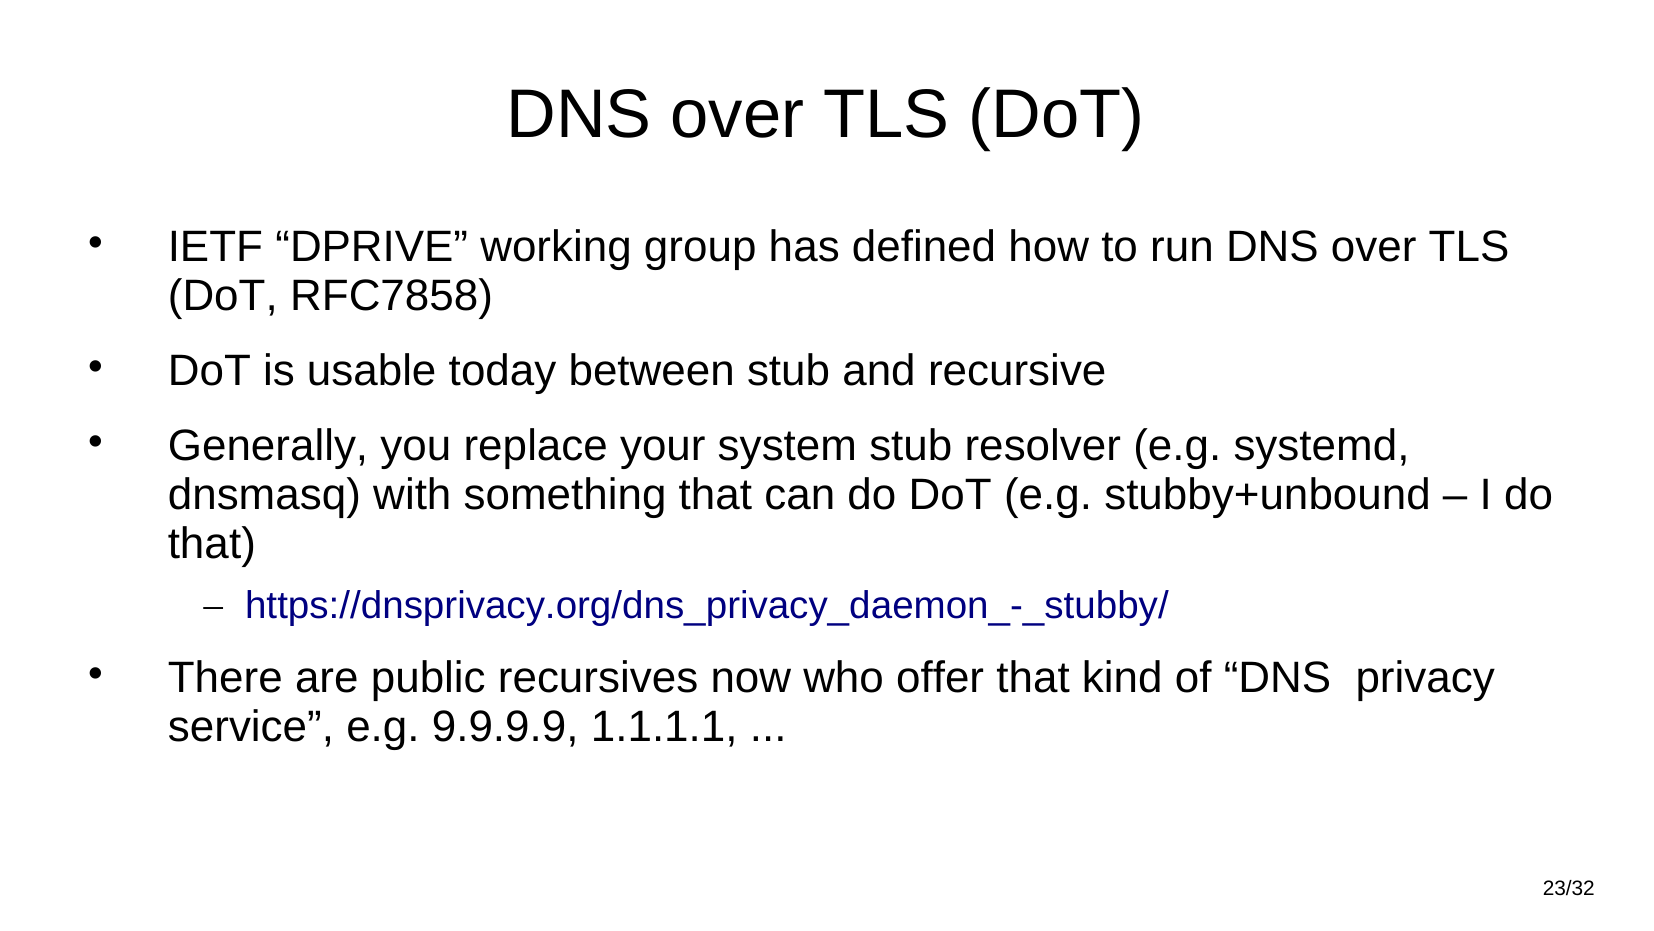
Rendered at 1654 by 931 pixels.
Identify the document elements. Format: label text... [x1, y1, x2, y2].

title DNS over TLS (DoT) [82, 37, 1570, 192]
list IETF “DPRIVE” working group has defined how to run DNS over TLS (DoT, RFC7858) DoT is usable today between stub and recursive Generally, you replace your system stub resolver (e.g. systemd, dnsmasq) with something that can do DoT (e.g. stubby+unbound – I do that) https://dnsprivacy.org/dns_privacy_daemon_-_stubby/ There are public recursives now who offer that kind of “DNS privacy service”, e.g. 9.9.9.9, 1.1.1.1, ... [88, 217, 1575, 757]
